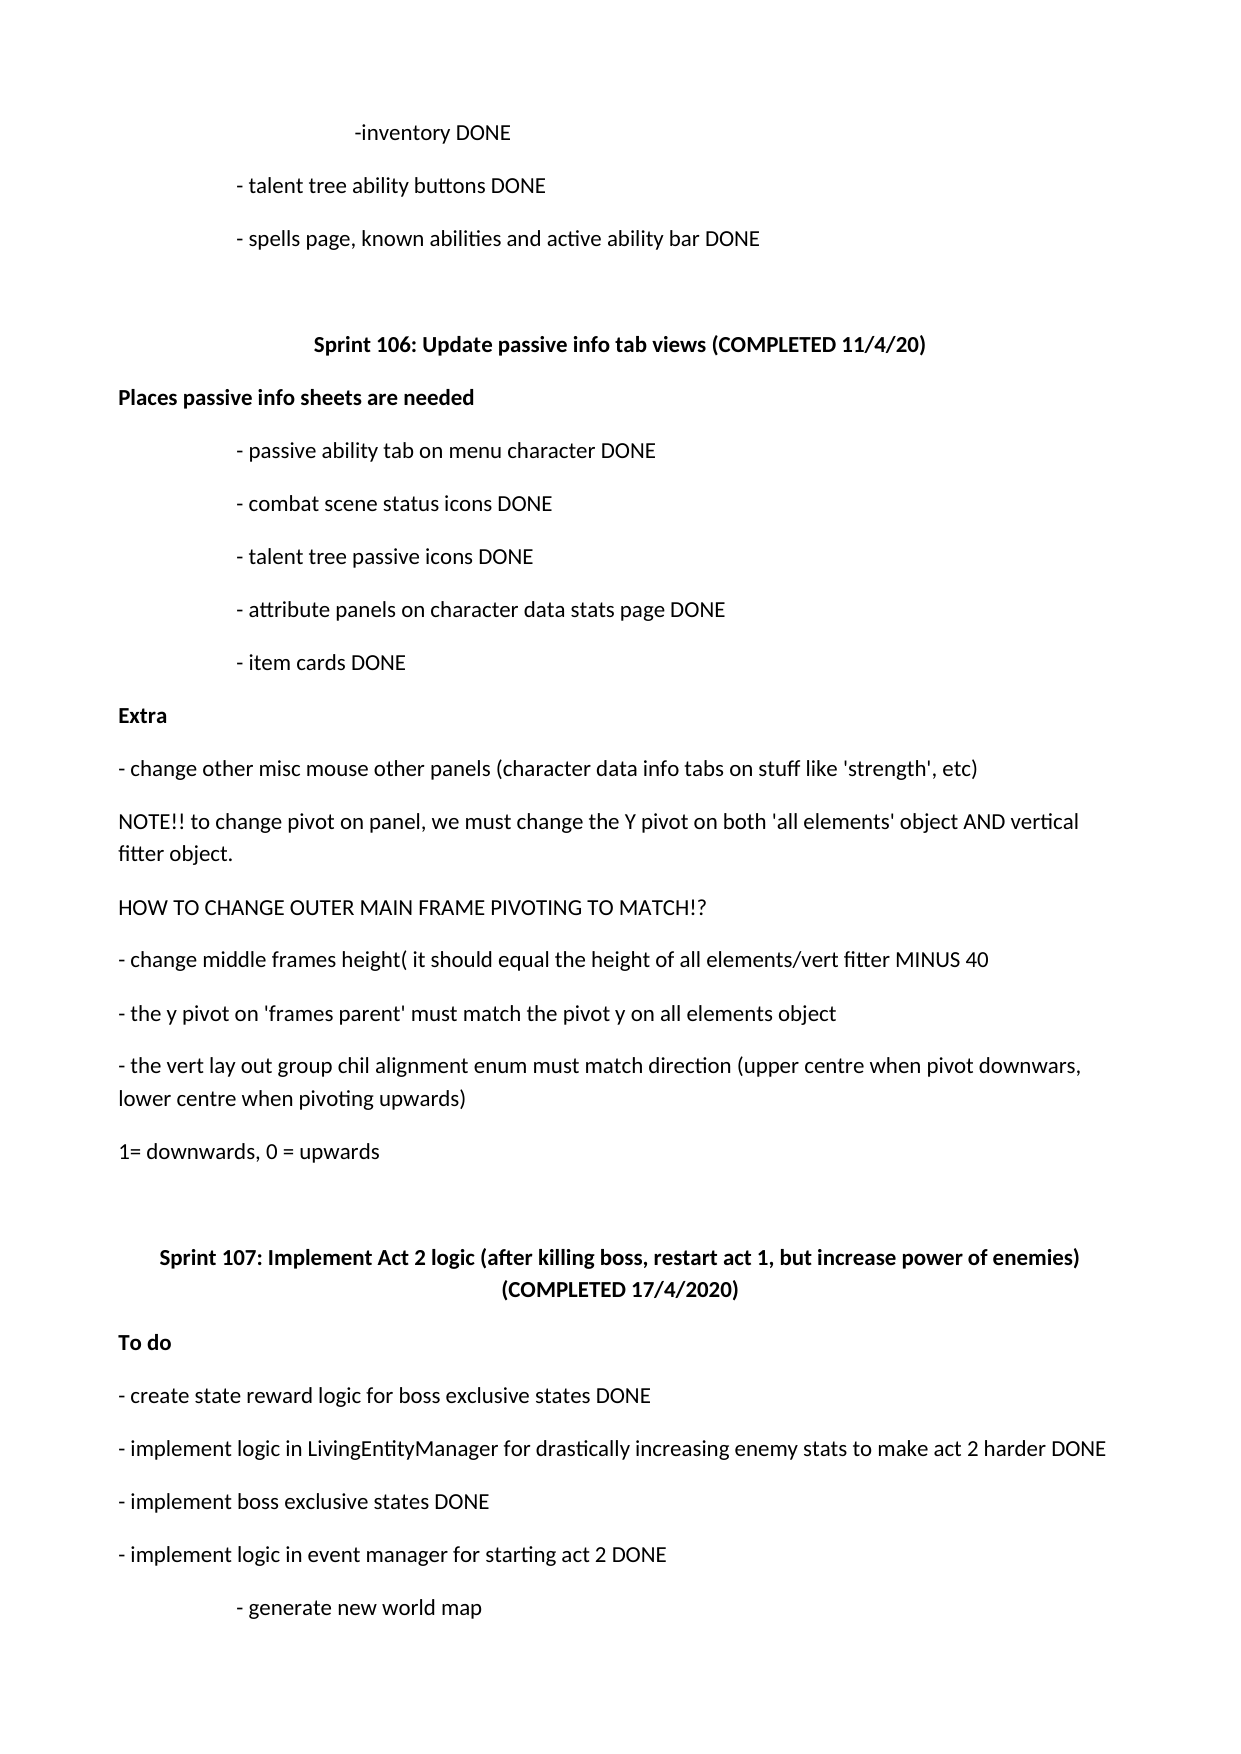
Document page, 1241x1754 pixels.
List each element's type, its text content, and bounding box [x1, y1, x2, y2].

text - create state reward logic for boss exclusive states DONE [118, 1381, 1122, 1409]
text - change middle frames height( it should equal the height of all elements/vert fitter MINUS 40 [118, 946, 1122, 974]
text - change other misc mouse other panels (character data info tabs on stuff like 'strength', etc) [118, 754, 1122, 782]
text Sprint 106: Update passive info tab views (COMPLETED 11/4/20) [118, 330, 1122, 358]
text Places passive info sheets are needed [118, 383, 1122, 411]
text - item cards DONE [118, 648, 1122, 676]
text Extra [118, 701, 1122, 729]
text - the y pivot on 'frames parent' must match the pivot y on all elements object [118, 999, 1122, 1027]
text - implement logic in event manager for starting act 2 DONE [118, 1540, 1122, 1568]
text - the vert lay out group chil alignment enum must match direction (upper centre when pivot downwars, lower centre when pivoting upwards) [118, 1052, 1122, 1112]
text -inventory DONE [118, 118, 1122, 146]
text - generate new world map [118, 1593, 1122, 1621]
text - implement boss exclusive states DONE [118, 1487, 1122, 1515]
text - combat scene status icons DONE [118, 489, 1122, 517]
text HOW TO CHANGE OUTER MAIN FRAME PIVOTING TO MATCH!? [118, 893, 1122, 921]
text NOTE!! to change pivot on panel, we must change the Y pivot on both 'all elements' object AND vertical fitter object. [118, 807, 1122, 868]
text - talent tree passive icons DONE [118, 542, 1122, 570]
text - implement logic in LivingEntityManager for drastically increasing enemy stats to make act 2 harder DONE [118, 1434, 1122, 1462]
text Sprint 107: Implement Act 2 logic (after killing boss, restart act 1, but increase power of enemies) (COMPLETED 17/4/2020) [118, 1243, 1122, 1303]
text - spells page, known abilities and active ability bar DONE [118, 224, 1122, 252]
text - passive ability tab on menu character DONE [118, 436, 1122, 464]
text - talent tree ability buttons DONE [118, 171, 1122, 199]
text - attribute panels on character data stats page DONE [118, 595, 1122, 623]
text 1= downwards, 0 = upwards [118, 1137, 1122, 1165]
text To do [118, 1328, 1122, 1356]
